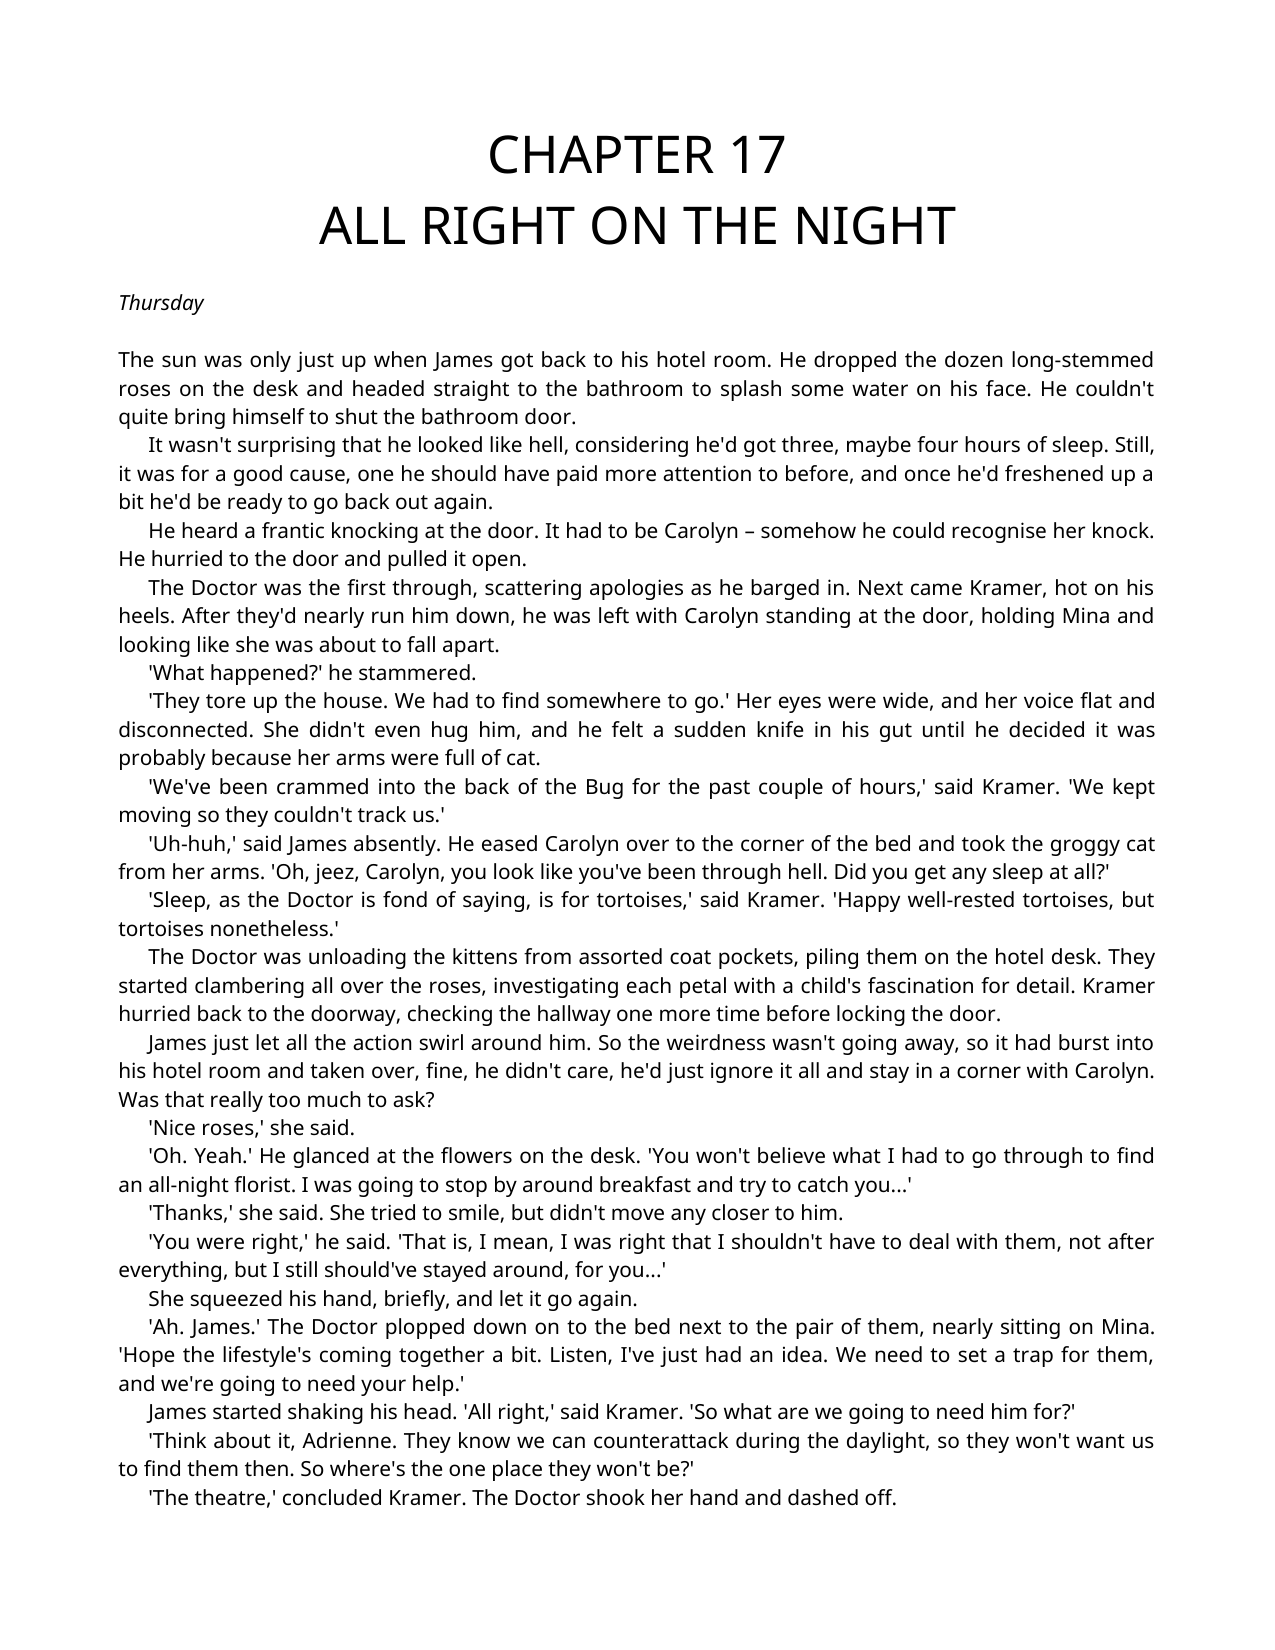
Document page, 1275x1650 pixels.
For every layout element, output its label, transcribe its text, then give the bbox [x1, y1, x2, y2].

text James started shaking his head. 'All right,' said Kramer. 'So what are we going to need him for?' [118, 1397, 1157, 1426]
text 'Sleep, as the Doctor is fond of saying, is for tortoises,' said Kramer. 'Happy well-rested tortoises, but tortoises nonetheless.' [118, 886, 1157, 942]
text The Doctor was unloading the kittens from assorted coat pockets, piling them on the hotel desk. They started clambering all over the roses, investigating each petal with a child's fascination for detail. Kramer hurried back to the doorway, checking the hallway one more time before locking the door. [118, 942, 1157, 1028]
text 'Think about it, Adrienne. They know we can counterattack during the daylight, so they won't want us to find them then. So where's the one place they won't be?' [118, 1426, 1157, 1483]
text James just let all the action swirl around him. So the weirdness wasn't going away, so it had burst into his hotel room and taken over, fine, he didn't care, he'd just ignore it all and stay in a corner with Carolyn. Was that really too much to ask? [118, 1028, 1157, 1113]
text 'What happened?' he stammered. [118, 658, 1157, 687]
text 'Thanks,' she said. She tried to smile, but didn't move any closer to him. [118, 1198, 1157, 1227]
text 'We've been crammed into the back of the Bug for the past couple of hours,' said Kramer. 'We kept moving so they couldn't track us.' [118, 772, 1157, 829]
text 'You were right,' he said. 'That is, I mean, I was right that I shouldn't have to deal with them, not after everything, but I still should've stayed around, for you...' [118, 1227, 1157, 1284]
title CHAPTER 17 ALL RIGHT ON THE NIGHT [118, 118, 1157, 260]
text 'The theatre,' concluded Kramer. The Doctor shook her hand and dashed off. [118, 1483, 1157, 1511]
text The Doctor was the first through, scattering apologies as he barged in. Next came Kramer, hot on his heels. After they'd nearly run him down, he was left with Carolyn standing at the door, holding Mina and looking like she was about to fall apart. [118, 573, 1157, 658]
text 'They tore up the house. We had to find somewhere to go.' Her eyes were wide, and her voice flat and disconnected. She didn't even hug him, and he felt a sudden knife in his gut until he decided it was probably because her arms were full of cat. [118, 687, 1157, 772]
text 'Uh-huh,' said James absently. He eased Carolyn over to the corner of the bed and took the groggy cat from her arms. 'Oh, jeez, Carolyn, you look like you've been through hell. Did you get any sleep at all?' [118, 829, 1157, 886]
text 'Oh. Yeah.' He glanced at the flowers on the desk. 'You won't believe what I had to go through to find an all-night florist. I was going to stop by around breakfast and try to catch you...' [118, 1142, 1157, 1198]
text He heard a frantic knocking at the door. It had to be Carolyn – somehow he could recognise her knock. He hurried to the door and pulled it open. [118, 516, 1157, 573]
text She squeezed his hand, briefly, and let it go again. [118, 1284, 1157, 1312]
text Thursday [118, 288, 1157, 317]
text It wasn't surprising that he looked like hell, considering he'd got three, maybe four hours of sleep. Still, it was for a good cause, one he should have paid more attention to before, and once he'd freshened up a bit he'd be ready to go back out again. [118, 431, 1157, 516]
text 'Nice roses,' she said. [118, 1113, 1157, 1142]
text 'Ah. James.' The Doctor plopped down on to the bed next to the pair of them, nearly sitting on Mina. 'Hope the lifestyle's coming together a bit. Listen, I've just had an idea. We need to set a trap for them, and we're going to need your help.' [118, 1312, 1157, 1397]
text The sun was only just up when James got back to his hotel room. He dropped the dozen long-stemmed roses on the desk and headed straight to the bathroom to splash some water on his face. He couldn't quite bring himself to shut the bathroom door. [118, 345, 1157, 431]
